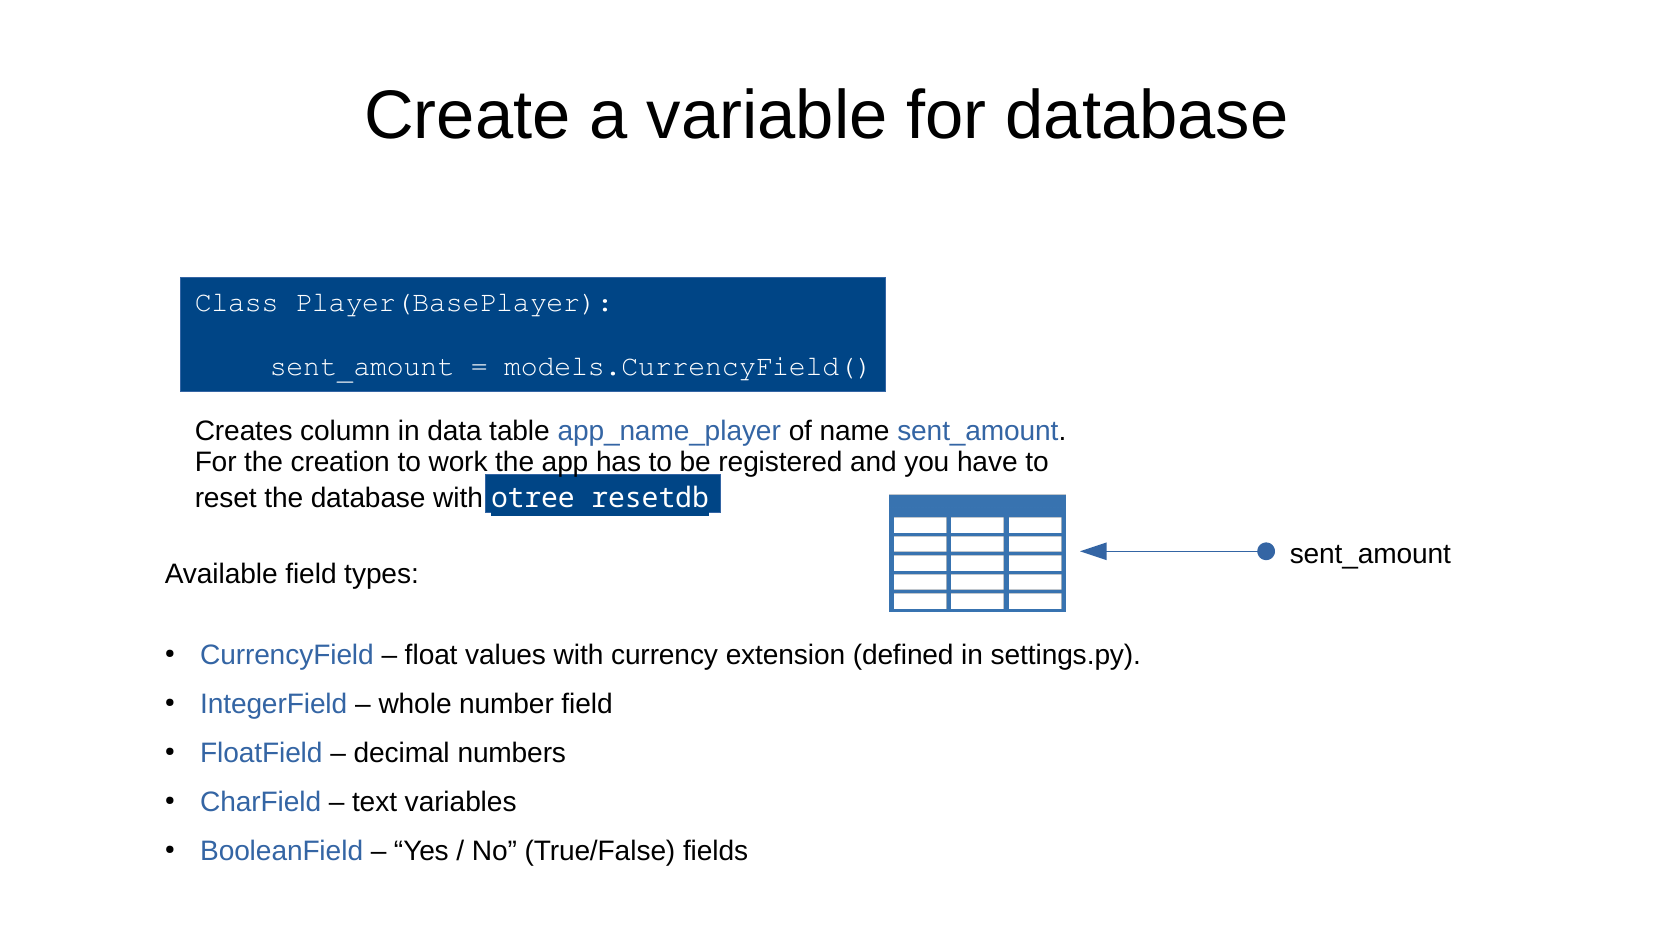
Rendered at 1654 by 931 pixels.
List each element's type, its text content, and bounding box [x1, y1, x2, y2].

text_box [180, 277, 886, 281]
text_box sent_amount [1275, 531, 1521, 578]
title Create a variable for database [82, 37, 1571, 193]
text_box Creates column in data table app_name_player of name sent_amount. For the creation to work the app has to be registered and you have to reset the database with otree resetdb [180, 407, 1379, 519]
picture [888, 494, 1066, 612]
text_box Available field types: CurrencyField – float values with currency extension (defined in settings.py). IntegerField – whole number field FloatField – decimal numbers CharField – text variables BooleanField – “Yes / No” (True/False) fields [150, 551, 1478, 874]
text_box Class Player(BasePlayer): sent_amount = models.CurrencyField() [180, 281, 1561, 392]
